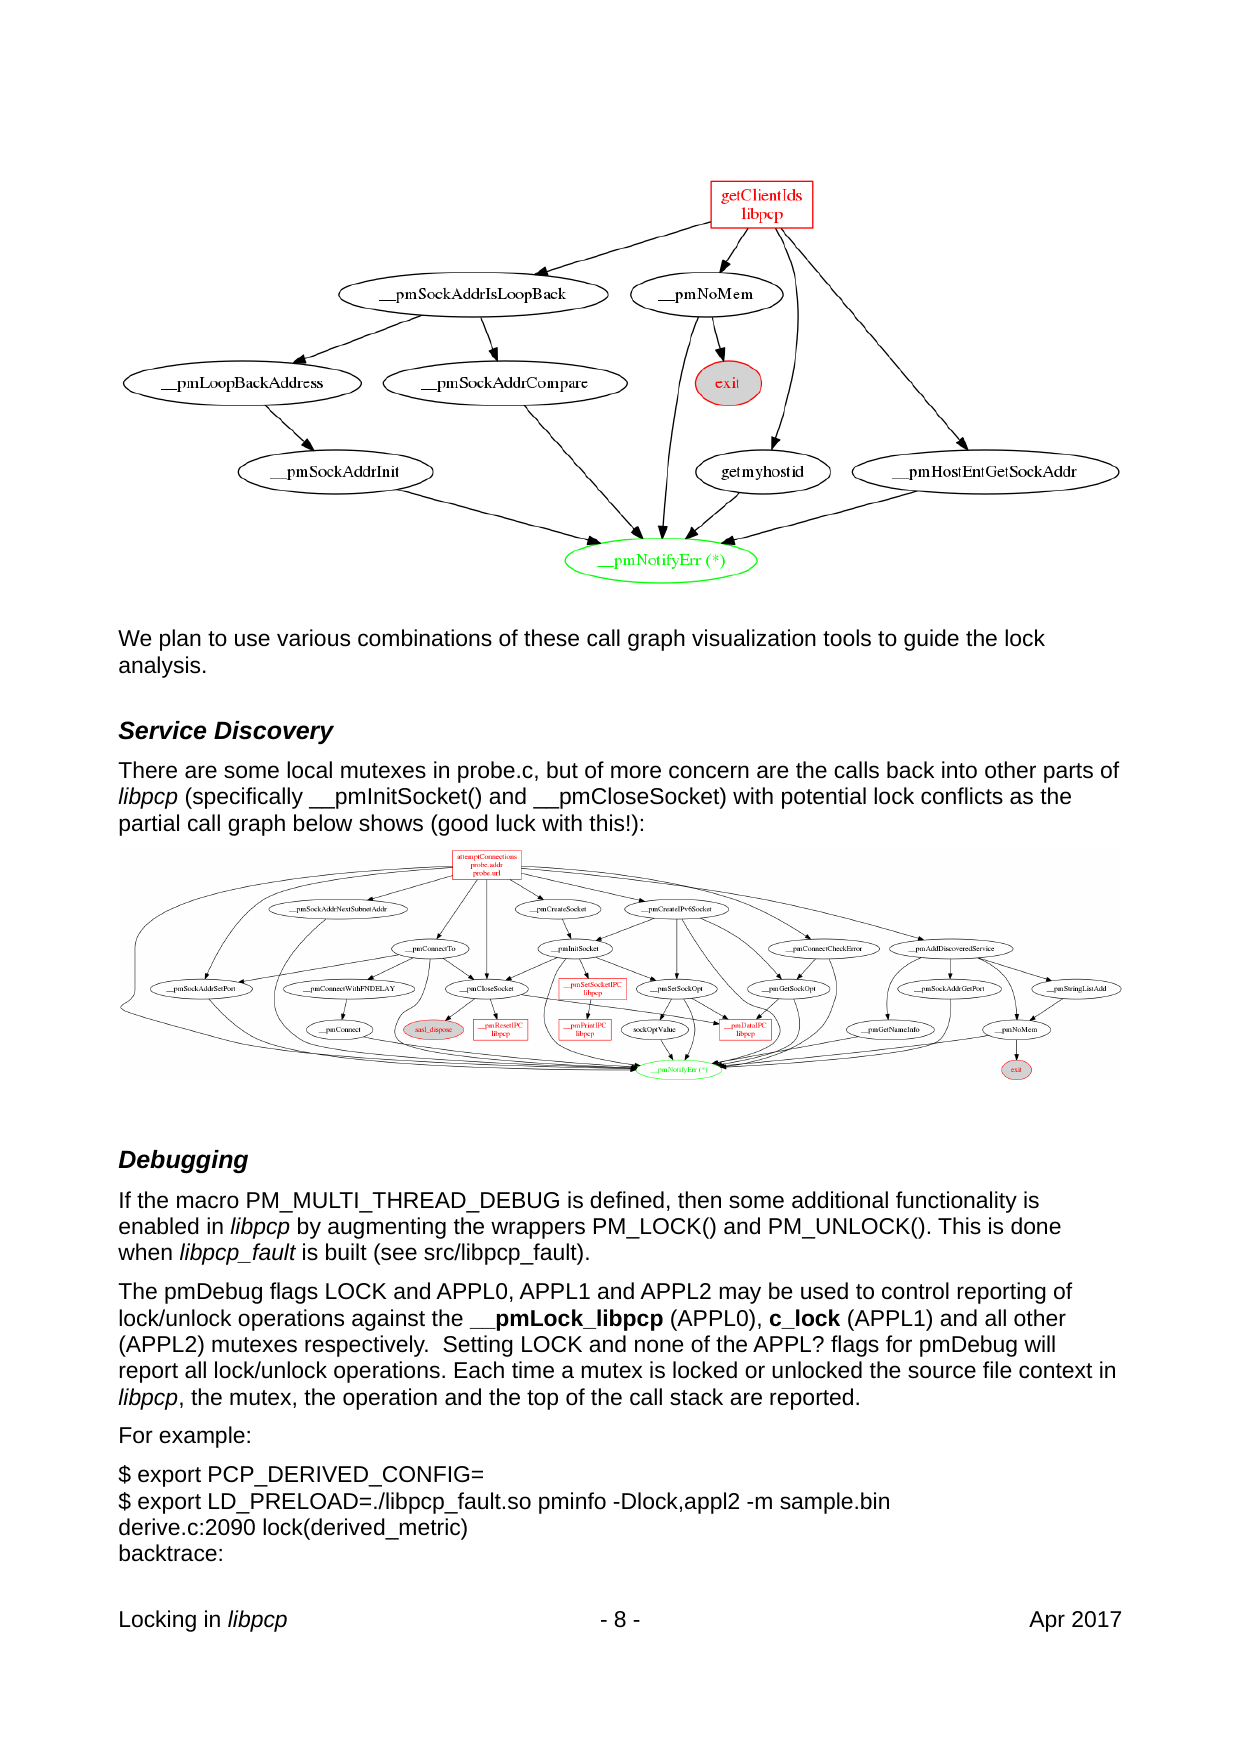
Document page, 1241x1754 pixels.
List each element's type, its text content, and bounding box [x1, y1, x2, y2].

text $ export LD_PRELOAD=./libpcp_fault.so pminfo -Dlock,appl2 -m sample.bin [118, 1488, 1122, 1514]
picture [118, 177, 1123, 587]
text derive.c:2090 lock(derived_metric) [118, 1514, 1122, 1540]
text The pmDebug flags LOCK and APPL0, APPL1 and APPL2 may be used to control reporting of lock/unlock operations against the __pmLock_libpcp (APPL0), c_lock (APPL1) and all other (APPL2) mutexes respectively. Setting LOCK and none of the APPL? flags for pmDebug will report all lock/unlock operations. Each time a mutex is locked or unlocked the source file context in libpcp, the mutex, the operation and the top of the call stack are reported. [118, 1278, 1122, 1410]
subtitle Debugging [118, 1145, 1122, 1174]
text If the macro PM_MULTI_THREAD_DEBUG is defined, then some additional functionality is enabled in libpcp by augmenting the wrappers PM_LOCK() and PM_UNLOCK(). This is done when libpcp_fault is built (see src/libpcp_fault). [118, 1187, 1122, 1266]
text There are some local mutexes in probe.c, but of more concern are the calls back into other parts of libpcp (specifically __pmInitSocket() and __pmCloseSocket) with potential lock conflicts as the partial call graph below shows (good luck with this!): [118, 757, 1122, 836]
text We plan to use various combinations of these call graph visualization tools to guide the lock analysis. [118, 625, 1122, 678]
subtitle Service Discovery [118, 716, 1122, 744]
picture [118, 848, 1123, 1082]
text backtrace: [118, 1540, 1122, 1567]
text For example: [118, 1422, 1122, 1449]
text $ export PCP_DERIVED_CONFIG= [118, 1461, 1122, 1488]
